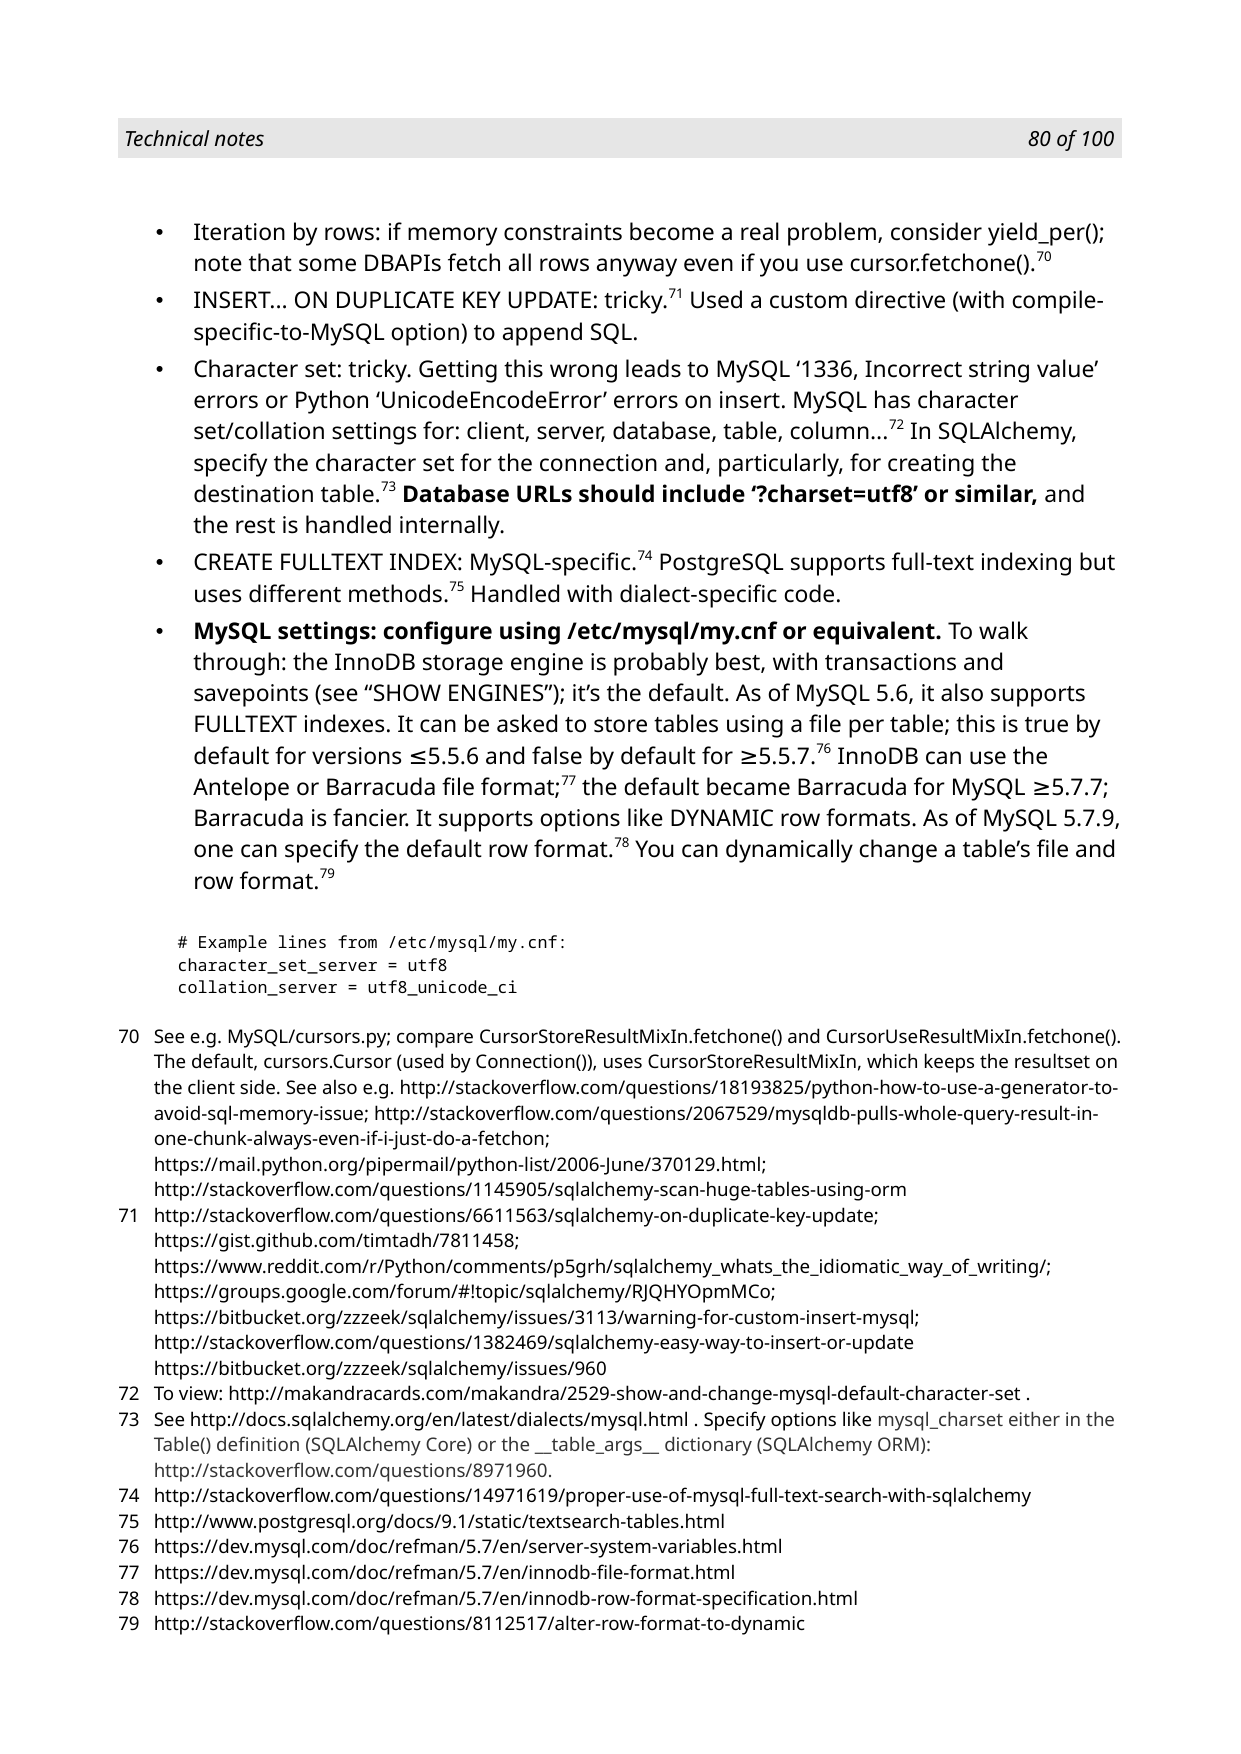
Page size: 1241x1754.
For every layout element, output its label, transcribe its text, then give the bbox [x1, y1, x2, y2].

list https://dev.mysql.com/doc/refman/5.7/en/innodb-row-format-specification.html [118, 1585, 1122, 1610]
list https://dev.mysql.com/doc/refman/5.7/en/innodb-file-format.html [118, 1559, 1122, 1585]
list Character set: tricky. Getting this wrong leads to MySQL ‘1336, Incorrect string value’ errors or Python ‘UnicodeEncodeError’ errors on insert. MySQL has character set/collation settings for: client, server, database, table, column... In SQLAlchemy, specify the character set for the connection and, particularly, for creating the destination table. Database URLs should include ‘?charset=utf8’ or similar, and the rest is handled internally. [156, 353, 1122, 540]
list Iteration by rows: if memory constraints become a real problem, consider yield_per(); note that some DBAPIs fetch all rows anyway even if you use cursor.fetchone(). [156, 216, 1122, 278]
list To view: http://makandracards.com/makandra/2529-show-and-change-mysql-default-character-set . [118, 1381, 1122, 1406]
list INSERT... ON DUPLICATE KEY UPDATE: tricky. Used a custom directive (with compile-specific-to-MySQL option) to append SQL. [156, 284, 1122, 347]
list See http://docs.sqlalchemy.org/en/latest/dialects/mysql.html . Specify options like mysql_charset either in the Table() definition (SQLAlchemy Core) or the __table_args__ dictionary (SQLAlchemy ORM): http://stackoverflow.com/questions/8971960. [118, 1406, 1122, 1483]
text collation_server = utf8_unicode_ci [177, 976, 1122, 999]
list See e.g. MySQL/cursors.py; compare CursorStoreResultMixIn.fetchone() and CursorUseResultMixIn.fetchone(). The default, cursors.Cursor (used by Connection()), uses CursorStoreResultMixIn, which keeps the resultset on the client side. See also e.g. http://stackoverflow.com/questions/18193825/python-how-to-use-a-generator-to-avoid-sql-memory-issue; http://stackoverflow.com/questions/2067529/mysqldb-pulls-whole-query-result-in-one-chunk-always-even-if-i-just-do-a-fetchon; https://mail.python.org/pipermail/python-list/2006-June/370129.html; http://stackoverflow.com/questions/1145905/sqlalchemy-scan-huge-tables-using-orm [118, 1023, 1122, 1202]
list CREATE FULLTEXT INDEX: MySQL-specific. PostgreSQL supports full-text indexing but uses different methods. Handled with dialect-specific code. [156, 546, 1122, 609]
list http://stackoverflow.com/questions/6611563/sqlalchemy-on-duplicate-key-update; https://gist.github.com/timtadh/7811458; https://www.reddit.com/r/Python/comments/p5grh/sqlalchemy_whats_the_idiomatic_way_of_writing/; https://groups.google.com/forum/#!topic/sqlalchemy/RJQHYOpmMCo; https://bitbucket.org/zzzeek/sqlalchemy/issues/3113/warning-for-custom-insert-mysql; http://stackoverflow.com/questions/1382469/sqlalchemy-easy-way-to-insert-or-update https://bitbucket.org/zzzeek/sqlalchemy/issues/960 [118, 1202, 1122, 1381]
list http://stackoverflow.com/questions/14971619/proper-use-of-mysql-full-text-search-with-sqlalchemy [118, 1483, 1122, 1508]
list http://stackoverflow.com/questions/8112517/alter-row-format-to-dynamic [118, 1610, 1122, 1636]
text # Example lines from /etc/mysql/my.cnf: [177, 931, 1122, 953]
text character_set_server = utf8 [177, 953, 1122, 976]
list MySQL settings: configure using /etc/mysql/my.cnf or equivalent. To walk through: the InnoDB storage engine is probably best, with transactions and savepoints (see “SHOW ENGINES”); it’s the default. As of MySQL 5.6, it also supports FULLTEXT indexes. It can be asked to store tables using a file per table; this is true by default for versions ≤5.5.6 and false by default for ≥5.5.7. InnoDB can use the Antelope or Barracuda file format; the default became Barracuda for MySQL ≥5.7.7; Barracuda is fancier. It supports options like DYNAMIC row formats. As of MySQL 5.7.9, one can specify the default row format. You can dynamically change a table’s file and row format. [156, 615, 1122, 896]
list http://www.postgresql.org/docs/9.1/static/textsearch-tables.html [118, 1508, 1122, 1534]
list https://dev.mysql.com/doc/refman/5.7/en/server-system-variables.html [118, 1534, 1122, 1559]
